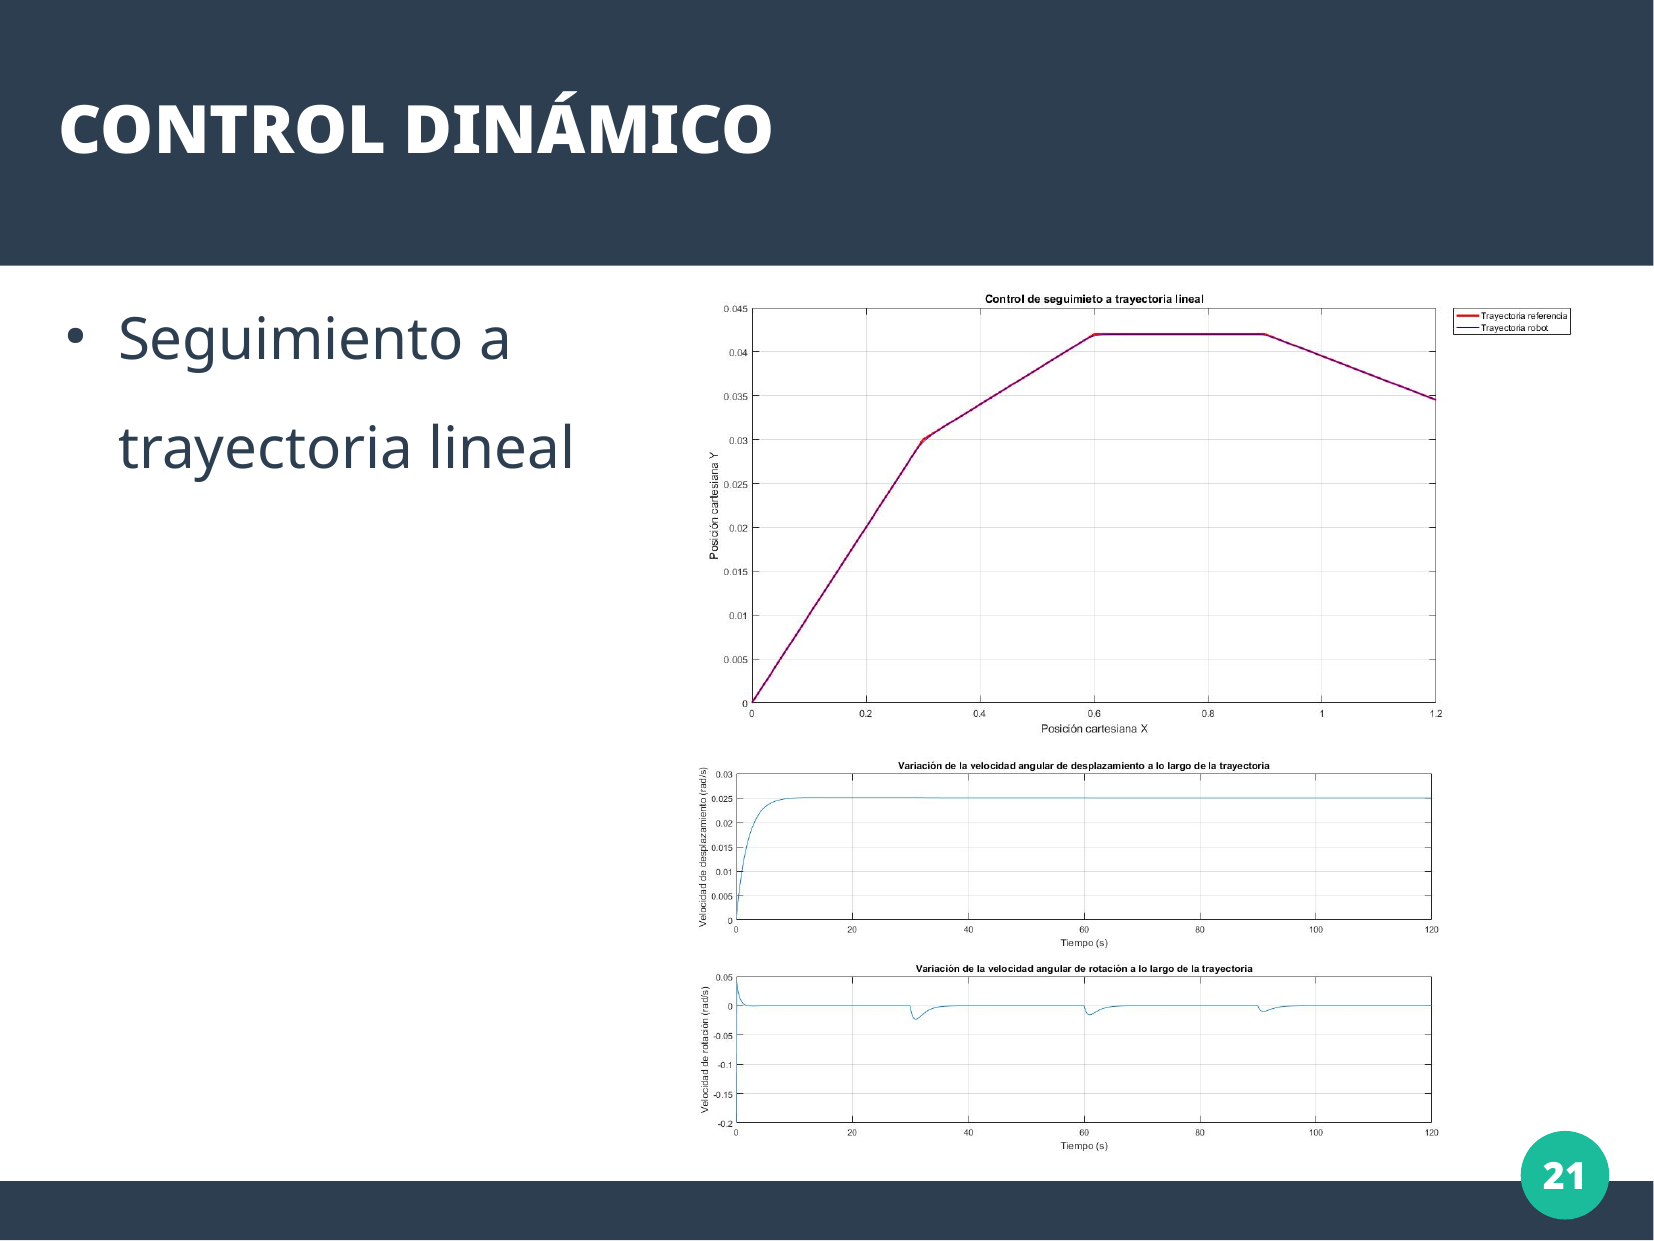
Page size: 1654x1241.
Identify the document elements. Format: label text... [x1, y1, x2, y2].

picture [619, 271, 1654, 1170]
list Seguimiento a trayectoria lineal [47, 297, 797, 674]
title CONTROL DINÁMICO [59, 49, 1595, 207]
